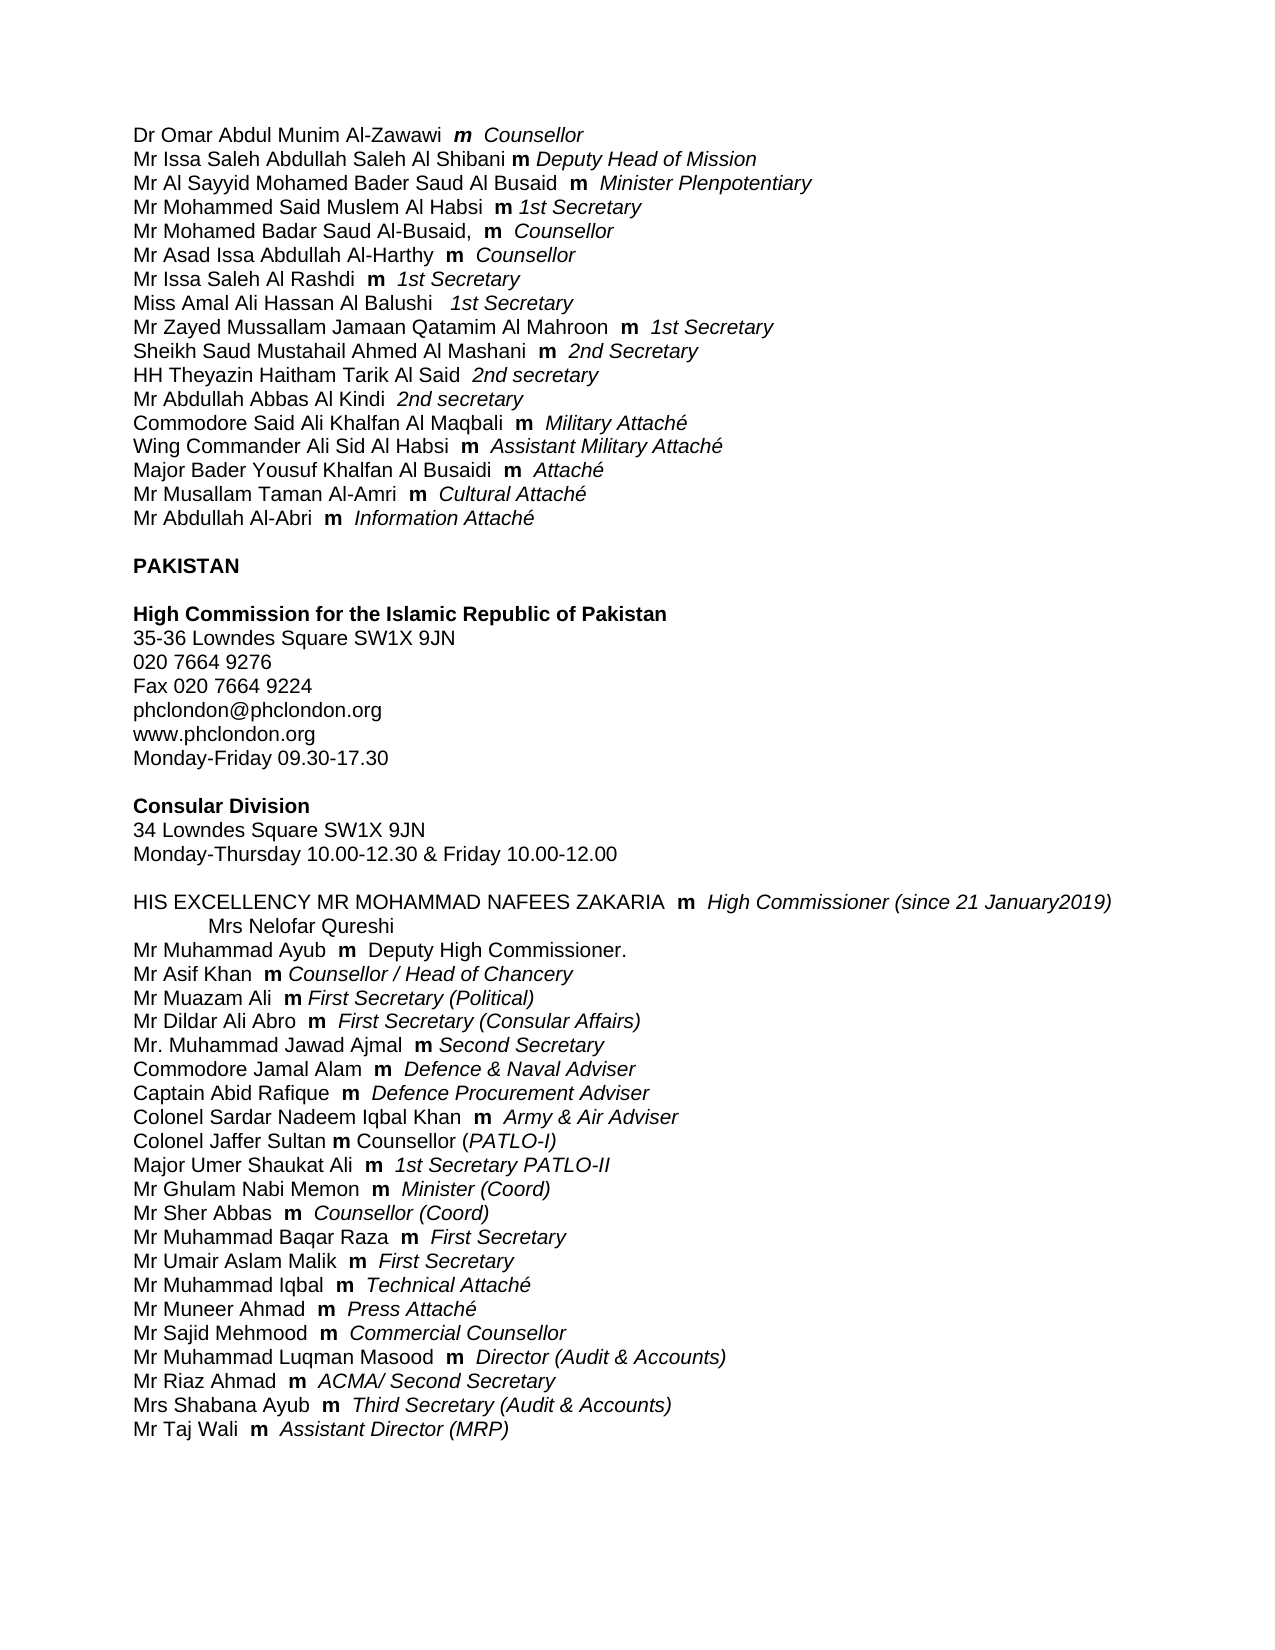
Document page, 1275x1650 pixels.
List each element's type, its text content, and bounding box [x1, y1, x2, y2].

text Mr Dildar Ali Abro m First Secretary (Consular Affairs) [133, 1009, 1181, 1033]
text Sheikh Saud Mustahail Ahmed Al Mashani m 2nd Secretary [133, 338, 1181, 362]
text Commodore Said Ali Khalfan Al Maqbali m Military Attaché [133, 410, 1181, 434]
text Mr Sajid Mehmood m Commercial Counsellor [133, 1321, 1181, 1345]
text 35-36 Lowndes Square SW1X 9JN [133, 626, 1181, 650]
text Mrs Nelofar Qureshi [133, 913, 1181, 937]
text Mr Abdullah Al-Abri m Information Attaché [133, 506, 1181, 530]
text Mr Issa Saleh Al Rashdi m 1st Secretary [133, 267, 1181, 291]
text www.phclondon.org [133, 722, 1181, 746]
subtitle Consular Division [133, 794, 1181, 818]
text 34 Lowndes Square SW1X 9JN [133, 818, 1181, 842]
text Mr Al Sayyid Mohamed Bader Saud Al Busaid m Minister Plenpotentiary [133, 171, 1181, 195]
text Mr Mohamed Badar Saud Al-Busaid, m Counsellor [133, 219, 1181, 243]
text Colonel Jaffer Sultan m Counsellor (PATLO-I) [133, 1129, 1181, 1153]
text Mr Muhammad Luqman Masood m Director (Audit & Accounts) [133, 1345, 1181, 1369]
text Mr Muneer Ahmad m Press Attaché [133, 1297, 1181, 1321]
text Mr Umair Aslam Malik m First Secretary [133, 1249, 1181, 1273]
text Fax 020 7664 9224 [133, 674, 1181, 698]
text Mr. Muhammad Jawad Ajmal m Second Secretary [133, 1033, 1181, 1057]
text Commodore Jamal Alam m Defence & Naval Adviser [133, 1057, 1181, 1081]
text Mr Asad Issa Abdullah Al-Harthy m Counsellor [133, 243, 1181, 267]
text Dr Omar Abdul Munim Al-Zawawi m Counsellor [133, 123, 1181, 147]
text Major Umer Shaukat Ali m 1st Secretary PATLO-II [133, 1153, 1181, 1177]
text Mr Muhammad Ayub m Deputy High Commissioner. [133, 937, 1181, 961]
text HH Theyazin Haitham Tarik Al Said 2nd secretary [133, 362, 1181, 386]
text Mr Abdullah Abbas Al Kindi 2nd secretary [133, 386, 1181, 410]
text Miss Amal Ali Hassan Al Balushi 1st Secretary [133, 291, 1181, 314]
text Mr Sher Abbas m Counsellor (Coord) [133, 1201, 1181, 1225]
text Monday-Friday 09.30-17.30 [133, 746, 1181, 770]
text High Commission for the Islamic Republic of Pakistan [133, 602, 1181, 626]
text Mr Musallam Taman Al-Amri m Cultural Attaché [133, 482, 1181, 506]
text Mr Mohammed Said Muslem Al Habsi m 1st Secretary [133, 195, 1181, 219]
text Mr Asif Khan m Counsellor / Head of Chancery [133, 961, 1181, 985]
text Wing Commander Ali Sid Al Habsi m Assistant Military Attaché [133, 434, 1181, 458]
text Colonel Sardar Nadeem Iqbal Khan m Army & Air Adviser [133, 1105, 1181, 1129]
text Mr Riaz Ahmad m ACMA/ Second Secretary [133, 1369, 1181, 1393]
text Mr Issa Saleh Abdullah Saleh Al Shibani m Deputy Head of Mission [133, 147, 1181, 171]
text Mr Zayed Mussallam Jamaan Qatamim Al Mahroon m 1st Secretary [133, 314, 1181, 338]
text Mr Muazam Ali m First Secretary (Political) [133, 985, 1181, 1009]
text Mr Taj Wali m Assistant Director (MRP) [133, 1417, 1181, 1441]
text HIS EXCELLENCY MR MOHAMMAD NAFEES ZAKARIA m High Commissioner (since 21 January2019) [133, 889, 1181, 913]
text Mr Muhammad Baqar Raza m First Secretary [133, 1225, 1181, 1249]
text Captain Abid Rafique m Defence Procurement Adviser [133, 1081, 1181, 1105]
text Major Bader Yousuf Khalfan Al Busaidi m Attaché [133, 458, 1181, 482]
text 020 7664 9276 [133, 650, 1181, 674]
text Mr Muhammad Iqbal m Technical Attaché [133, 1273, 1181, 1297]
subtitle PAKISTAN [133, 554, 1181, 578]
text phclondon@phclondon.org [133, 698, 1181, 722]
text Monday-Thursday 10.00-12.30 & Friday 10.00-12.00 [133, 842, 1181, 866]
text Mr Ghulam Nabi Memon m Minister (Coord) [133, 1177, 1181, 1201]
text Mrs Shabana Ayub m Third Secretary (Audit & Accounts) [133, 1393, 1181, 1417]
